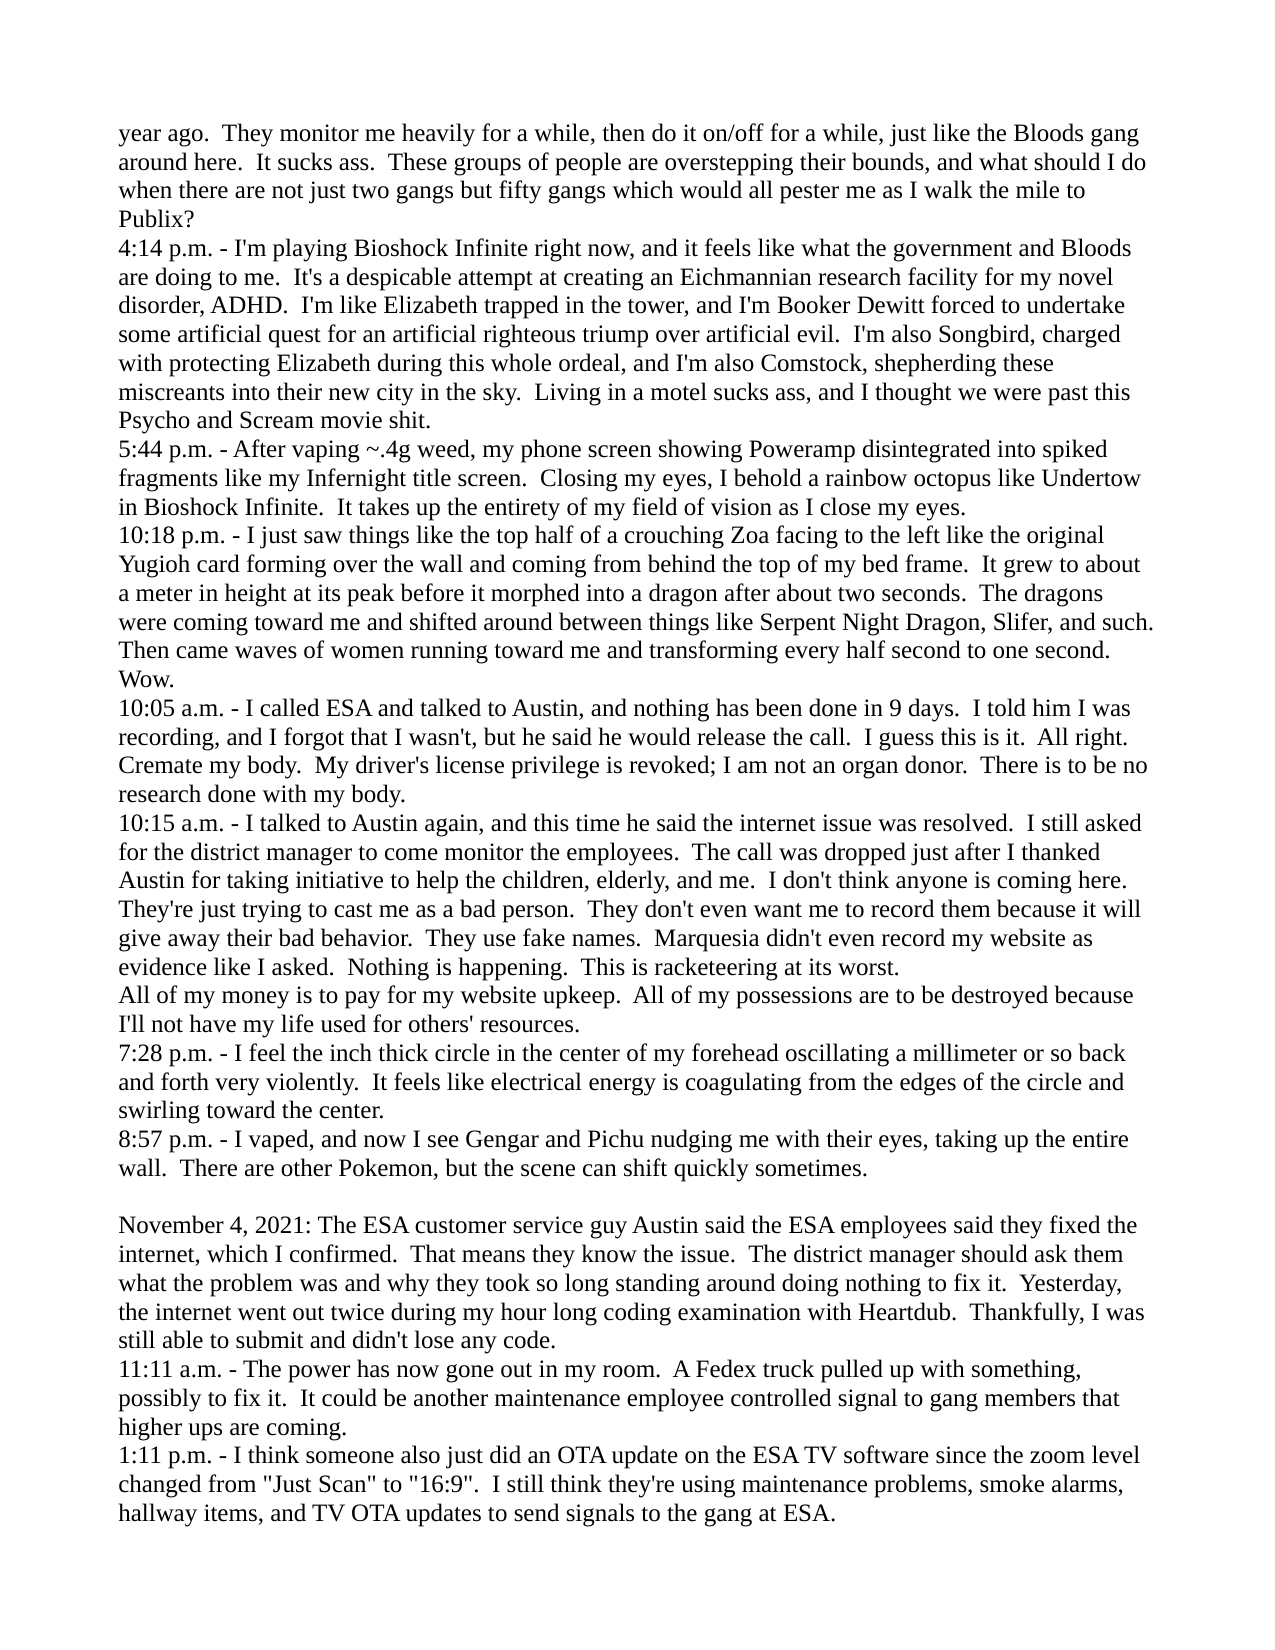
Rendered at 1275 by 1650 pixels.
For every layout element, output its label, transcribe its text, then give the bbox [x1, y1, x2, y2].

text 10:05 a.m. - I called ESA and talked to Austin, and nothing has been done in 9 days. I told him I was recording, and I forgot that I wasn't, but he said he would release the call. I guess this is it. All right. Cremate my body. My driver's license privilege is revoked; I am not an organ donor. There is to be no research done with my body. [118, 693, 1157, 808]
text 5:44 p.m. - After vaping ~.4g weed, my phone screen showing Poweramp disintegrated into spiked fragments like my Infernight title screen. Closing my eyes, I behold a rainbow octopus like Undertow in Bioshock Infinite. It takes up the entirety of my field of vision as I close my eyes. [118, 434, 1157, 521]
text 4:14 p.m. - I'm playing Bioshock Infinite right now, and it feels like what the government and Bloods are doing to me. It's a despicable attempt at creating an Eichmannian research facility for my novel disorder, ADHD. I'm like Elizabeth trapped in the tower, and I'm Booker Dewitt forced to undertake some artificial quest for an artificial righteous triump over artificial evil. I'm also Songbird, charged with protecting Elizabeth during this whole ordeal, and I'm also Comstock, shepherding these miscreants into their new city in the sky. Living in a motel sucks ass, and I thought we were past this Psycho and Scream movie shit. [118, 233, 1157, 434]
text All of my money is to pay for my website upkeep. All of my possessions are to be destroyed because I'll not have my life used for others' resources. [118, 981, 1157, 1038]
text 10:15 a.m. - I talked to Austin again, and this time he said the internet issue was resolved. I still asked for the district manager to come monitor the employees. The call was dropped just after I thanked Austin for taking initiative to help the children, elderly, and me. I don't think anyone is coming here. They're just trying to cast me as a bad person. They don't even want me to record them because it will give away their bad behavior. They use fake names. Marquesia didn't even record my website as evidence like I asked. Nothing is happening. This is racketeering at its worst. [118, 808, 1157, 981]
text 7:28 p.m. - I feel the inch thick circle in the center of my forehead oscillating a millimeter or so back and forth very violently. It feels like electrical energy is coagulating from the edges of the circle and swirling toward the center. [118, 1038, 1157, 1124]
text 8:57 p.m. - I vaped, and now I see Gengar and Pichu nudging me with their eyes, taking up the entire wall. There are other Pokemon, but the scene can shift quickly sometimes. [118, 1124, 1157, 1182]
text 11:11 a.m. - The power has now gone out in my room. A Fedex truck pulled up with something, possibly to fix it. It could be another maintenance employee controlled signal to gang members that higher ups are coming. [118, 1354, 1157, 1441]
text year ago. They monitor me heavily for a while, then do it on/off for a while, just like the Bloods gang around here. It sucks ass. These groups of people are overstepping their bounds, and what should I do when there are not just two gangs but fifty gangs which would all pester me as I walk the mile to Publix? [118, 118, 1157, 233]
text November 4, 2021: The ESA customer service guy Austin said the ESA employees said they fixed the internet, which I confirmed. That means they know the issue. The district manager should ask them what the problem was and why they took so long standing around doing nothing to fix it. Yesterday, the internet went out twice during my hour long coding examination with Heartdub. Thankfully, I was still able to submit and didn't lose any code. [118, 1211, 1157, 1354]
text 10:18 p.m. - I just saw things like the top half of a crouching Zoa facing to the left like the original Yugioh card forming over the wall and coming from behind the top of my bed frame. It grew to about a meter in height at its peak before it morphed into a dragon after about two seconds. The dragons were coming toward me and shifted around between things like Serpent Night Dragon, Slifer, and such. Then came waves of women running toward me and transforming every half second to one second. Wow. [118, 521, 1157, 693]
text 1:11 p.m. - I think someone also just did an OTA update on the ESA TV software since the zoom level changed from "Just Scan" to "16:9". I still think they're using maintenance problems, smoke alarms, hallway items, and TV OTA updates to send signals to the gang at ESA. [118, 1441, 1157, 1527]
